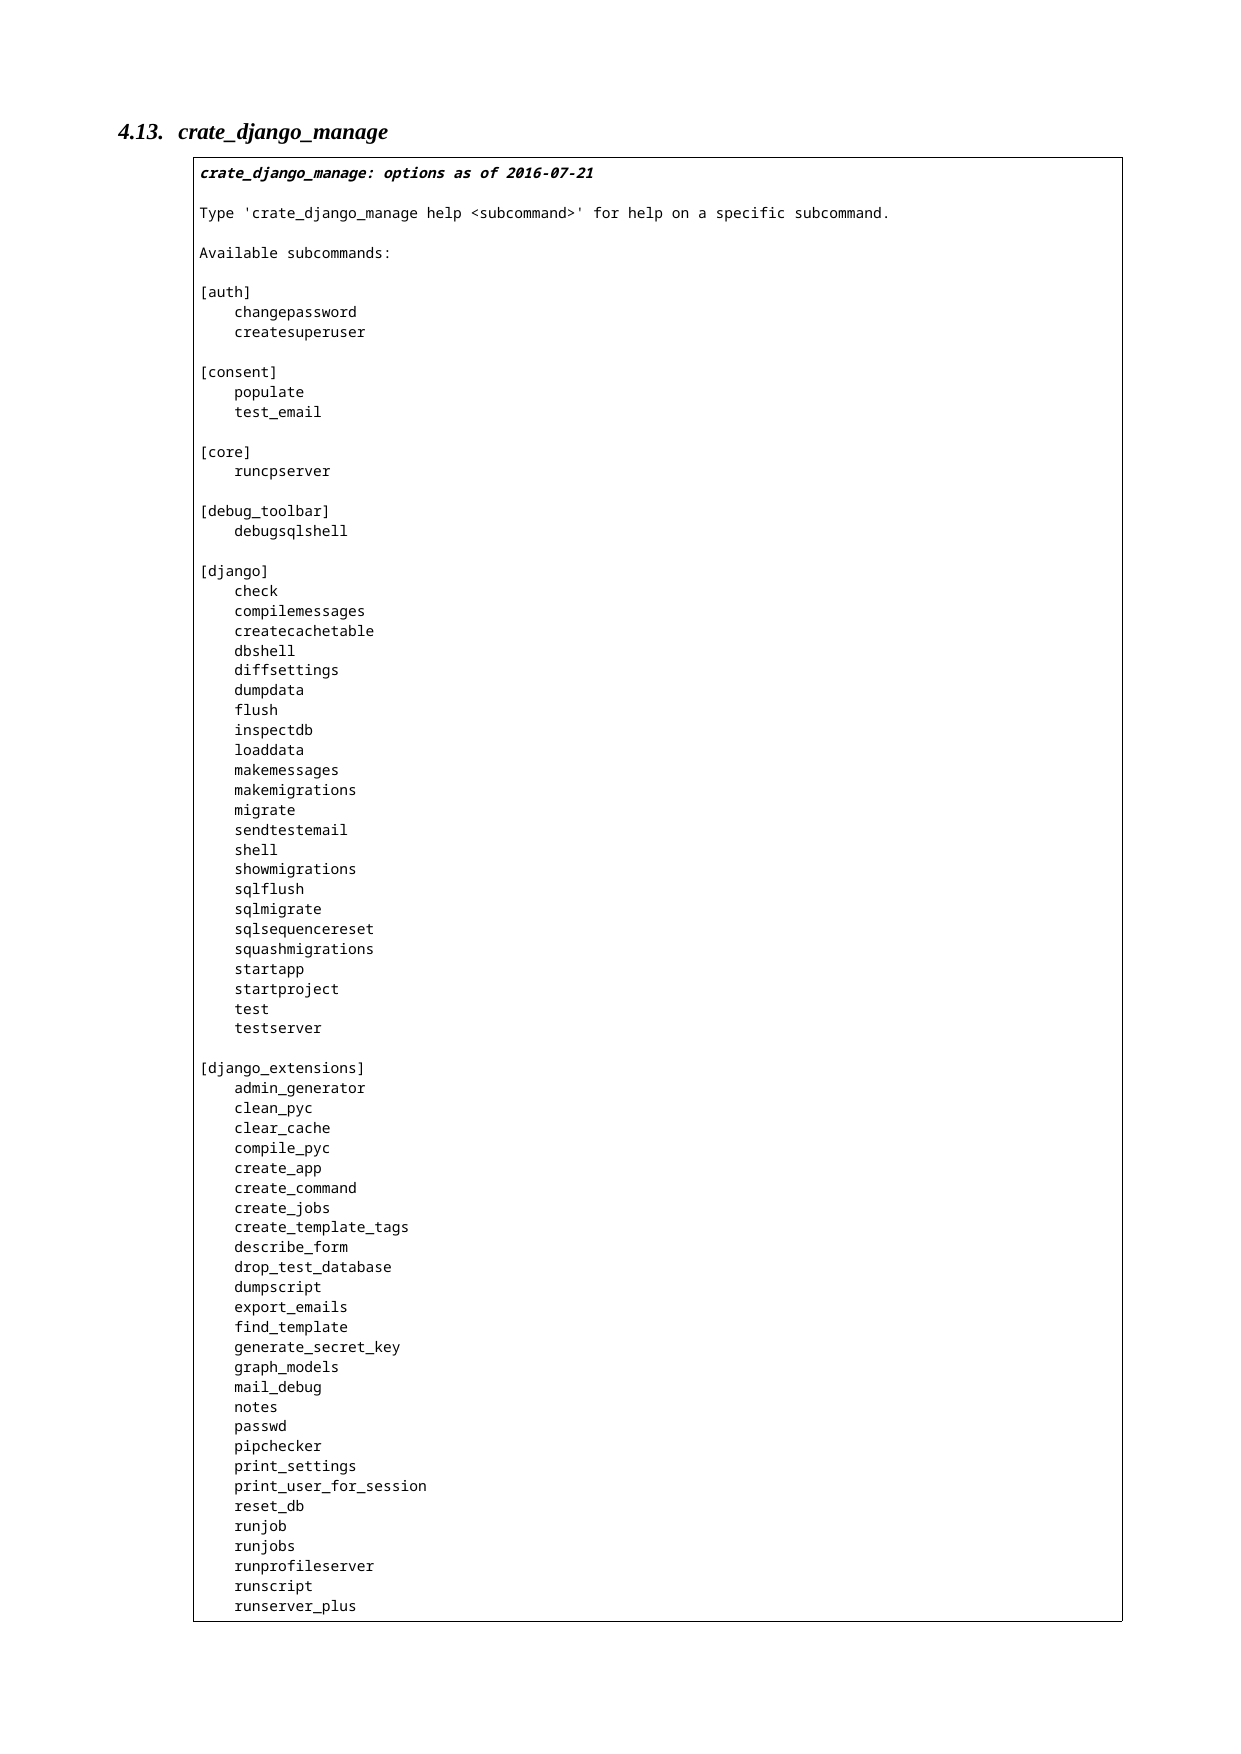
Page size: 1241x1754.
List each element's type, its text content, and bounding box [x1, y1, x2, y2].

table_header crate_django_manage: options as of 2016-07-21 Type 'crate_django_manage help <subcommand>' for help on a specific subcommand. Available subcommands: [auth] changepassword createsuperuser [consent] populate test_email [core] runcpserver [debug_toolbar] debugsqlshell [django] check compilemessages createcachetable dbshell diffsettings dumpdata flush inspectdb loaddata makemessages makemigrations migrate sendtestemail shell showmigrations sqlflush sqlmigrate sqlsequencereset squashmigrations startapp startproject test testserver [django_extensions] admin_generator clean_pyc clear_cache compile_pyc create_app create_command create_jobs create_template_tags describe_form drop_test_database dumpscript export_emails find_template generate_secret_key graph_models mail_debug notes passwd pipchecker print_settings print_user_for_session reset_db runjob runjobs runprofileserver runscript runserver_plus [194, 158, 1122, 1621]
subtitle crate_django_manage [118, 118, 1122, 144]
